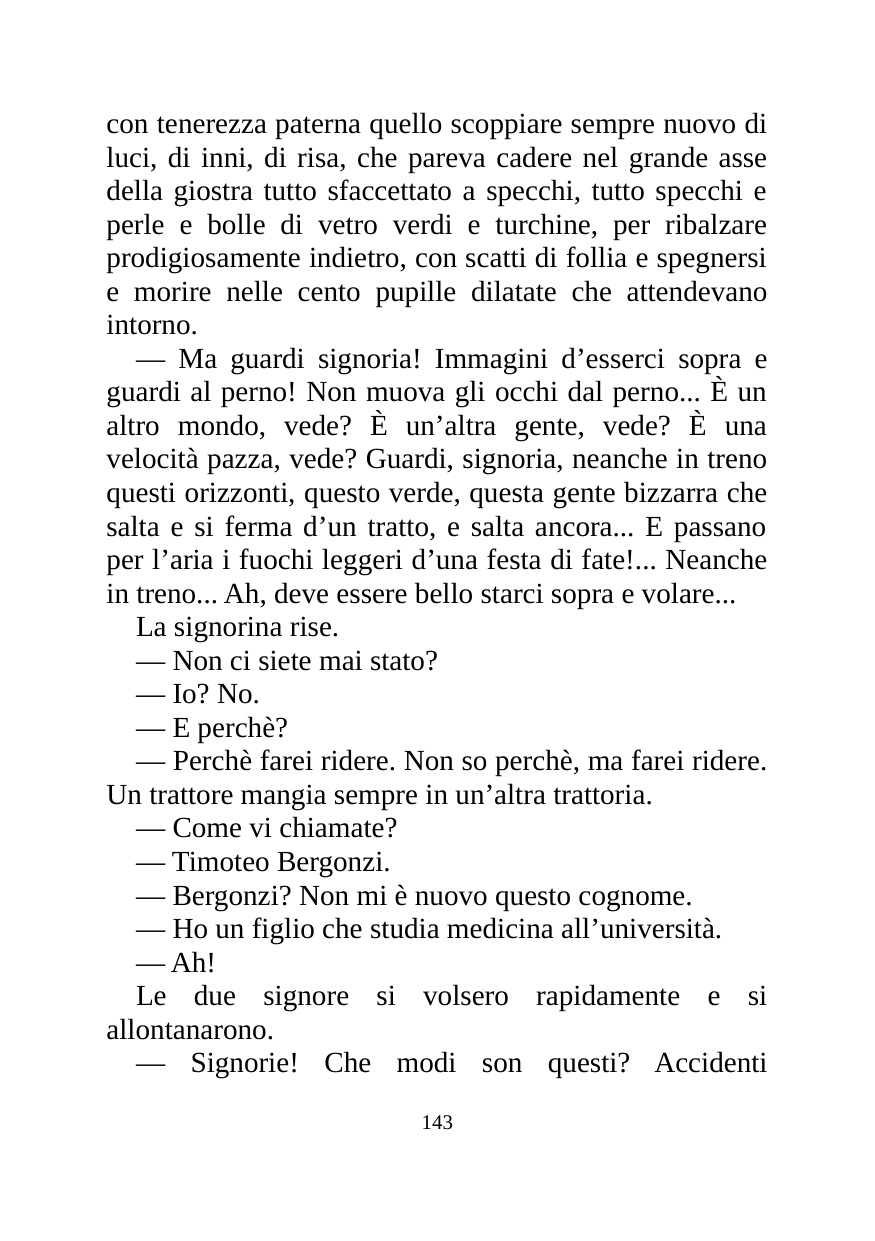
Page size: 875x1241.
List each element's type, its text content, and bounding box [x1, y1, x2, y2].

text Le due signore si volsero rapidamente e si allontanarono. [106, 978, 768, 1045]
text — Ma guardi signoria! Immagini d’esserci sopra e guardi al perno! Non muova gli occhi dal perno... È un altro mondo, vede? È un’altra gente, vede? È una velocità pazza, vede? Guardi, signoria, neanche in treno questi orizzonti, questo verde, questa gente bizzarra che salta e si ferma d’un tratto, e salta ancora... E passano per l’aria i fuochi leggeri d’una festa di fate!... Neanche in treno... Ah, deve essere bello starci sopra e volare... [106, 341, 768, 609]
text — Signorie! Che modi son questi? Accidenti [106, 1045, 768, 1079]
text — Bergonzi? Non mi è nuovo questo cognome. [106, 878, 768, 911]
text — Timoteo Bergonzi. [106, 844, 768, 878]
text — E perchè? [106, 710, 768, 743]
text — Ho un figlio che studia medicina all’università. [106, 911, 768, 945]
text — Ah! [106, 945, 768, 978]
text La signorina rise. [106, 609, 768, 643]
text — Io? No. [106, 676, 768, 710]
text con tenerezza paterna quello scoppiare sempre nuovo di luci, di inni, di risa, che pareva cadere nel grande asse della giostra tutto sfaccettato a specchi, tutto specchi e perle e bolle di vetro verdi e turchine, per ribalzare prodigiosamente indietro, con scatti di follia e spegnersi e morire nelle cento pupille dilatate che attendevano intorno. [106, 106, 768, 341]
text — Come vi chiamate? [106, 811, 768, 844]
text — Perchè farei ridere. Non so perchè, ma farei ridere. Un trattore mangia sempre in un’altra trattoria. [106, 743, 768, 811]
text — Non ci siete mai stato? [106, 643, 768, 676]
